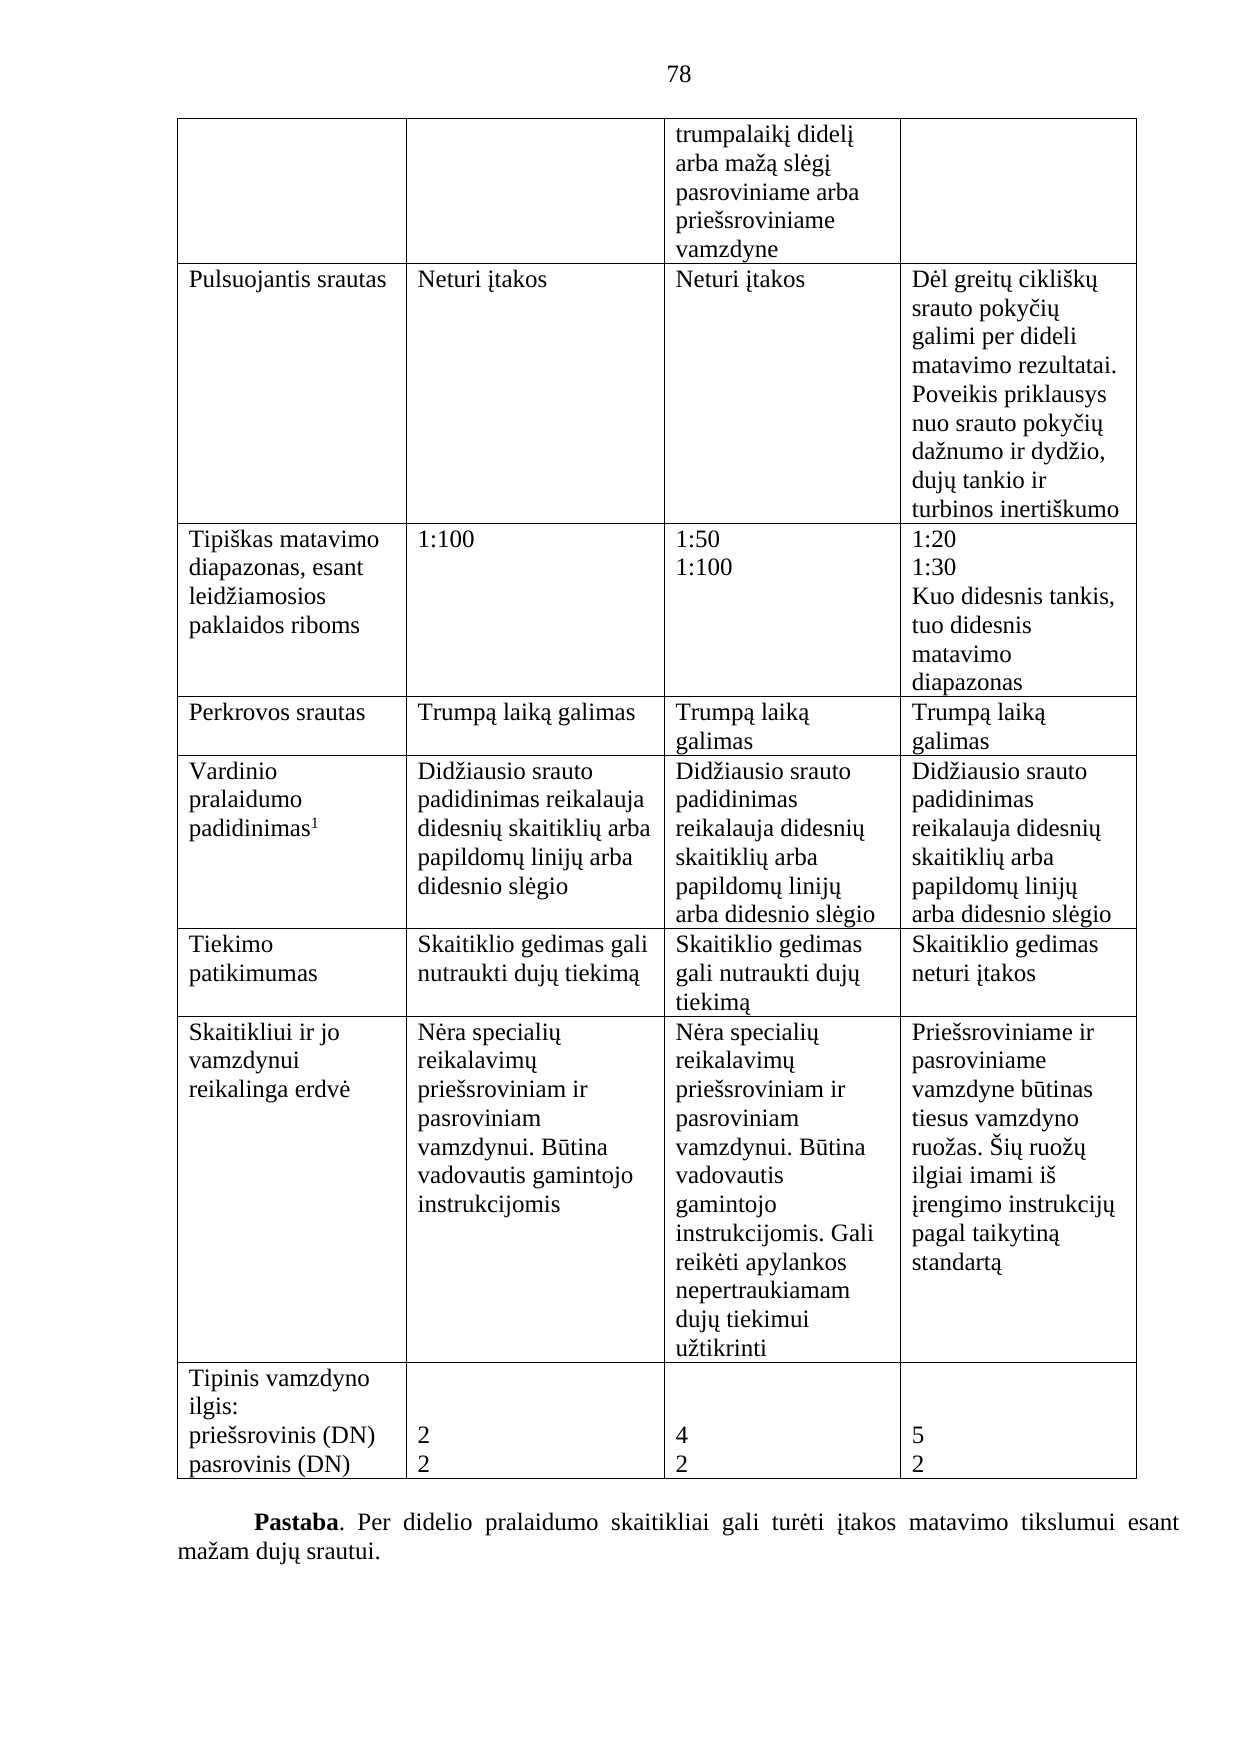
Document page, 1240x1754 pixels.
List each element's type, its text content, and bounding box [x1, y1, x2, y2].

table_cell trumpalaikį didelį arba mažą slėgį pasroviniame arba priešsroviniame vamzdyne [665, 119, 900, 263]
table_cell Nėra specialių reikalavimų priešsroviniam ir pasroviniam vamzdynui. Būtina vadovautis gamintojo instrukcijomis [407, 1017, 664, 1362]
table_cell Trumpą laiką galimas [901, 697, 1136, 755]
table_cell Tipinis vamzdyno ilgis: priešsrovinis (DN) pasrovinis (DN) [178, 1363, 406, 1478]
table_cell 4 2 [665, 1363, 900, 1478]
table_cell Neturi įtakos [407, 264, 664, 523]
table_cell Neturi įtakos [665, 264, 900, 523]
table_cell Tiekimo patikimumas [178, 929, 406, 1016]
table_cell Didžiausio srauto padidinimas reikalauja didesnių skaitiklių arba papildomų linijų arba didesnio slėgio [407, 756, 664, 928]
text Pastaba. Per didelio pralaidumo skaitikliai gali turėti įtakos matavimo tikslumui esant mažam dujų srautui. [177, 1507, 1181, 1565]
table_cell 1:100 [407, 524, 664, 696]
table_cell Skaitiklio gedimas gali nutraukti dujų tiekimą [407, 929, 664, 1016]
table_cell Tipiškas matavimo diapazonas, esant leidžiamosios paklaidos riboms [178, 524, 406, 696]
table_cell 1:50 1:100 [665, 524, 900, 696]
table_cell Skaitiklio gedimas neturi įtakos [901, 929, 1136, 1016]
table_cell Trumpą laiką galimas [407, 697, 664, 755]
table_cell [178, 119, 406, 263]
table_cell Trumpą laiką galimas [665, 697, 900, 755]
table_cell [901, 119, 1136, 263]
table_cell Skaitikliui ir jo vamzdynui reikalinga erdvė [178, 1017, 406, 1362]
table_cell Dėl greitų cikliškų srauto pokyčių galimi per dideli matavimo rezultatai. Poveikis priklausys nuo srauto pokyčių dažnumo ir dydžio, dujų tankio ir turbinos inertiškumo [901, 264, 1136, 523]
table_cell Vardinio pralaidumo padidinimas1 [178, 756, 406, 928]
table_cell Didžiausio srauto padidinimas reikalauja didesnių skaitiklių arba papildomų linijų arba didesnio slėgio [665, 756, 900, 928]
table_cell [407, 119, 664, 263]
table_cell 1:20 1:30 Kuo didesnis tankis, tuo didesnis matavimo diapazonas [901, 524, 1136, 696]
table_cell 2 2 [407, 1363, 664, 1478]
table_cell 5 2 [901, 1363, 1136, 1478]
table_cell Nėra specialių reikalavimų priešsroviniam ir pasroviniam vamzdynui. Būtina vadovautis gamintojo instrukcijomis. Gali reikėti apylankos nepertraukiamam dujų tiekimui užtikrinti [665, 1017, 900, 1362]
table_cell Skaitiklio gedimas gali nutraukti dujų tiekimą [665, 929, 900, 1016]
table_cell Priešsroviniame ir pasroviniame vamzdyne būtinas tiesus vamzdyno ruožas. Šių ruožų ilgiai imami iš įrengimo instrukcijų pagal taikytiną standartą [901, 1017, 1136, 1362]
table_cell Didžiausio srauto padidinimas reikalauja didesnių skaitiklių arba papildomų linijų arba didesnio slėgio [901, 756, 1136, 928]
table_cell Pulsuojantis srautas [178, 264, 406, 523]
table_cell Perkrovos srautas [178, 697, 406, 755]
